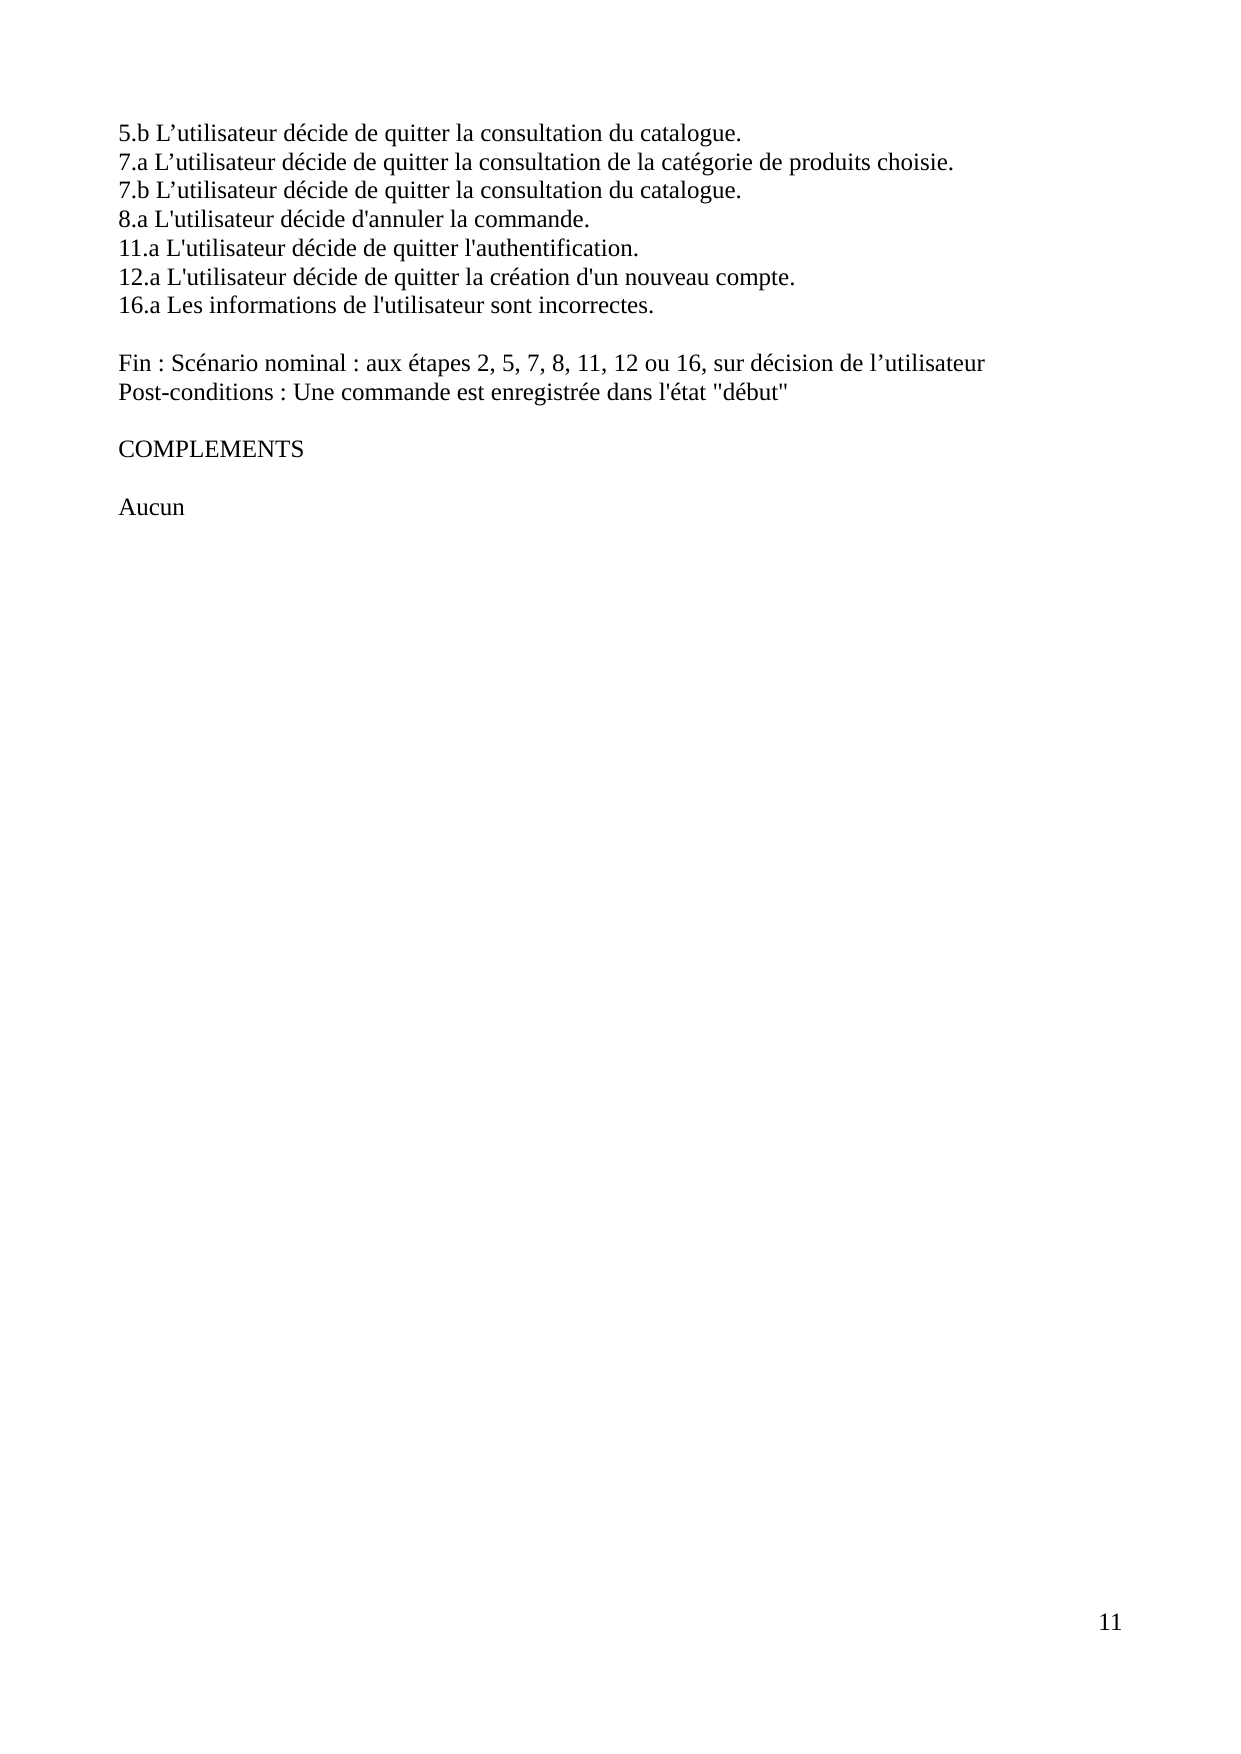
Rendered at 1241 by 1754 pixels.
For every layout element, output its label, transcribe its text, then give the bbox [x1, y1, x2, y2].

text Post-conditions : Une commande est enregistrée dans l'état "début" [118, 377, 1122, 406]
text Fin : Scénario nominal : aux étapes 2, 5, 7, 8, 11, 12 ou 16, sur décision de l’utilisateur [118, 348, 1122, 377]
text 7.b L’utilisateur décide de quitter la consultation du catalogue. [118, 176, 1122, 204]
text 16.a Les informations de l'utilisateur sont incorrectes. [118, 291, 1122, 319]
text 5.b L’utilisateur décide de quitter la consultation du catalogue. [118, 118, 1122, 147]
text 8.a L'utilisateur décide d'annuler la commande. [118, 204, 1122, 233]
text 11.a L'utilisateur décide de quitter l'authentification. [118, 233, 1122, 262]
text COMPLEMENTS [118, 434, 1122, 463]
text 7.a L’utilisateur décide de quitter la consultation de la catégorie de produits choisie. [118, 147, 1122, 176]
text Aucun [118, 492, 1122, 521]
text 12.a L'utilisateur décide de quitter la création d'un nouveau compte. [118, 262, 1122, 291]
